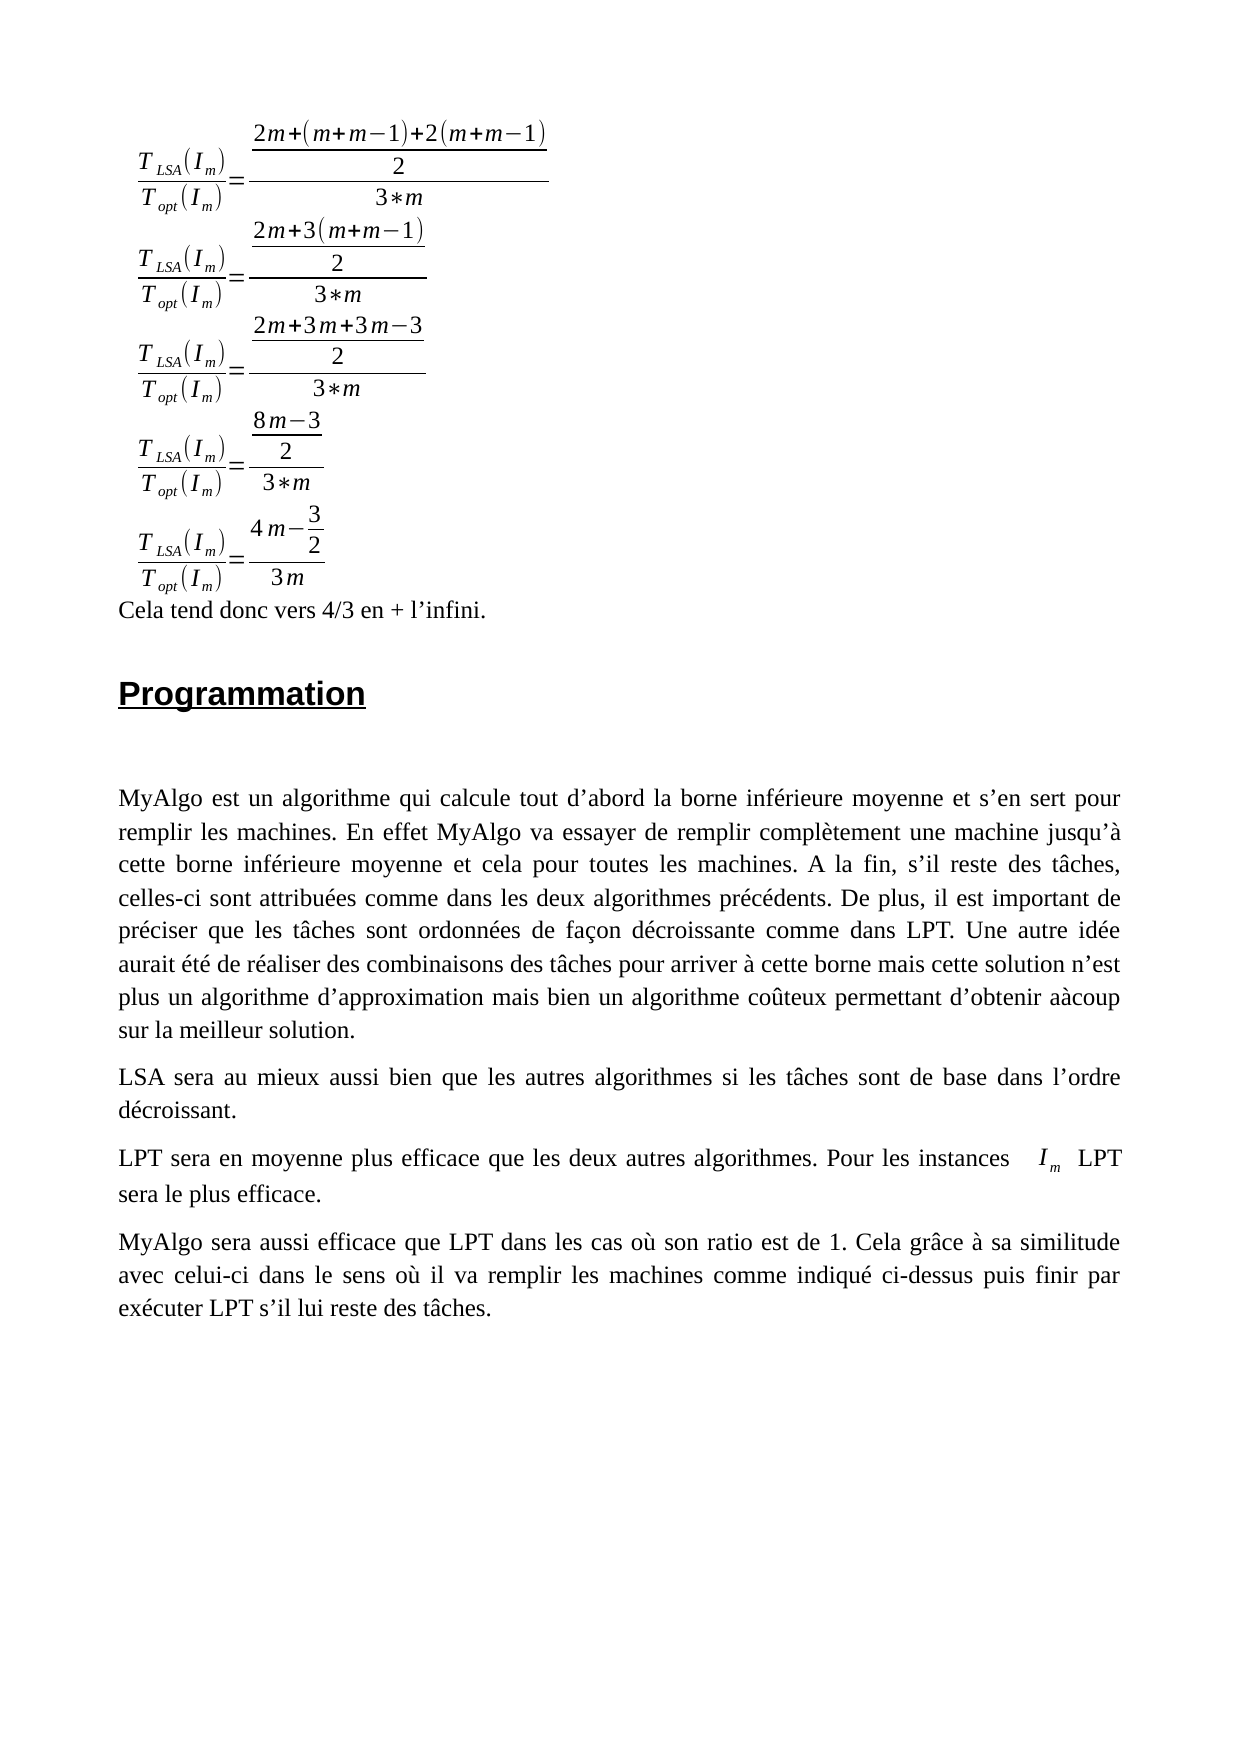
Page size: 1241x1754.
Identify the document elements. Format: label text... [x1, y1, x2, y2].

text LPT sera en moyenne plus efficace que les deux autres algorithmes. Pour les instances LPT sera le plus efficace. [118, 1143, 1122, 1208]
subtitle Programmation [118, 673, 1122, 712]
text MyAlgo sera aussi efficace que LPT dans les cas où son ratio est de 1. Cela grâce à sa similitude avec celui-ci dans le sens où il va remplir les machines comme indiqué ci-dessus puis finir par exécuter LPT s’il lui reste des tâches. [118, 1227, 1122, 1322]
text MyAlgo est un algorithme qui calcule tout d’abord la borne inférieure moyenne et s’en sert pour remplir les machines. En effet MyAlgo va essayer de remplir complètement une machine jusqu’à cette borne inférieure moyenne et cela pour toutes les machines. A la fin, s’il reste des tâches, celles-ci sont attribuées comme dans les deux algorithmes précédents. De plus, il est important de préciser que les tâches sont ordonnées de façon décroissante comme dans LPT. Une autre idée aurait été de réaliser des combinaisons des tâches pour arriver à cette borne mais cette solution n’est plus un algorithme d’approximation mais bien un algorithme coûteux permettant d’obtenir aàcoup sur la meilleur solution. [118, 783, 1122, 1043]
text Cela tend donc vers 4/3 en + l’infini. [118, 595, 1122, 624]
text LSA sera au mieux aussi bien que les autres algorithmes si les tâches sont de base dans l’ordre décroissant. [118, 1062, 1122, 1124]
